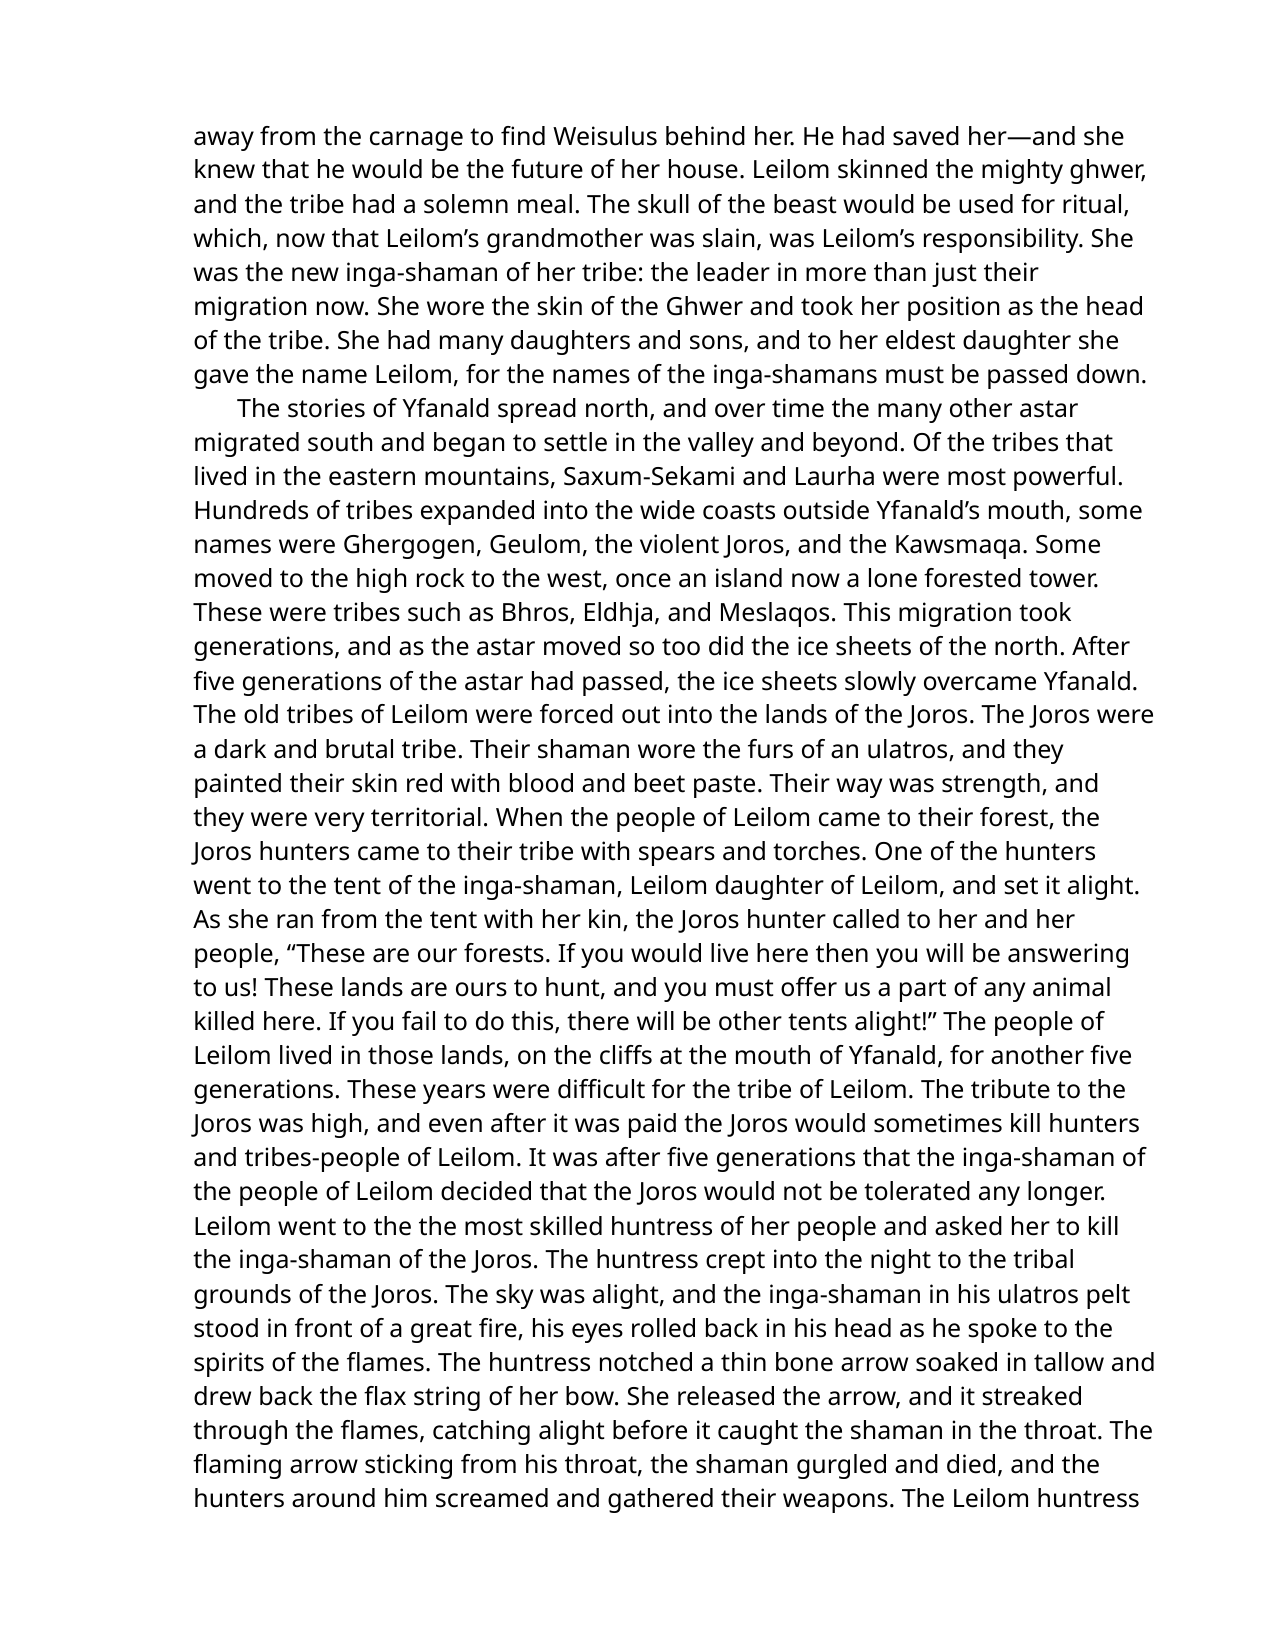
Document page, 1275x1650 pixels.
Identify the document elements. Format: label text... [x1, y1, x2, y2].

text The stories of Yfanald spread north, and over time the many other astar migrated south and began to settle in the valley and beyond. Of the tribes that lived in the eastern mountains, Saxum-Sekami and Laurha were most powerful. Hundreds of tribes expanded into the wide coasts outside Yfanald’s mouth, some names were Ghergogen, Geulom, the violent Joros, and the Kawsmaqa. Some moved to the high rock to the west, once an island now a lone forested tower. These were tribes such as Bhros, Eldhja, and Meslaqos. This migration took generations, and as the astar moved so too did the ice sheets of the north. After five generations of the astar had passed, the ice sheets slowly overcame Yfanald. The old tribes of Leilom were forced out into the lands of the Joros. The Joros were a dark and brutal tribe. Their shaman wore the furs of an ulatros, and they painted their skin red with blood and beet paste. Their way was strength, and they were very territorial. When the people of Leilom came to their forest, the Joros hunters came to their tribe with spears and torches. One of the hunters went to the tent of the inga-shaman, Leilom daughter of Leilom, and set it alight. As she ran from the tent with her kin, the Joros hunter called to her and her people, “These are our forests. If you would live here then you will be answering to us! These lands are ours to hunt, and you must offer us a part of any animal killed here. If you fail to do this, there will be other tents alight!” The people of Leilom lived in those lands, on the cliffs at the mouth of Yfanald, for another five generations. These years were difficult for the tribe of Leilom. The tribute to the Joros was high, and even after it was paid the Joros would sometimes kill hunters and tribes-people of Leilom. It was after five generations that the inga-shaman of the people of Leilom decided that the Joros would not be tolerated any longer. Leilom went to the the most skilled huntress of her people and asked her to kill the inga-shaman of the Joros. The huntress crept into the night to the tribal grounds of the Joros. The sky was alight, and the inga-shaman in his ulatros pelt stood in front of a great fire, his eyes rolled back in his head as he spoke to the spirits of the flames. The huntress notched a thin bone arrow soaked in tallow and drew back the flax string of her bow. She released the arrow, and it streaked through the flames, catching alight before it caught the shaman in the throat. The flaming arrow sticking from his throat, the shaman gurgled and died, and the hunters around him screamed and gathered their weapons. The Leilom huntress [193, 391, 1157, 1515]
text away from the carnage to find Weisulus behind her. He had saved her—and she knew that he would be the future of her house. Leilom skinned the mighty ghwer, and the tribe had a solemn meal. The skull of the beast would be used for ritual, which, now that Leilom’s grandmother was slain, was Leilom’s responsibility. She was the new inga-shaman of her tribe: the leader in more than just their migration now. She wore the skin of the Ghwer and took her position as the head of the tribe. She had many daughters and sons, and to her eldest daughter she gave the name Leilom, for the names of the inga-shamans must be passed down. [193, 118, 1157, 391]
